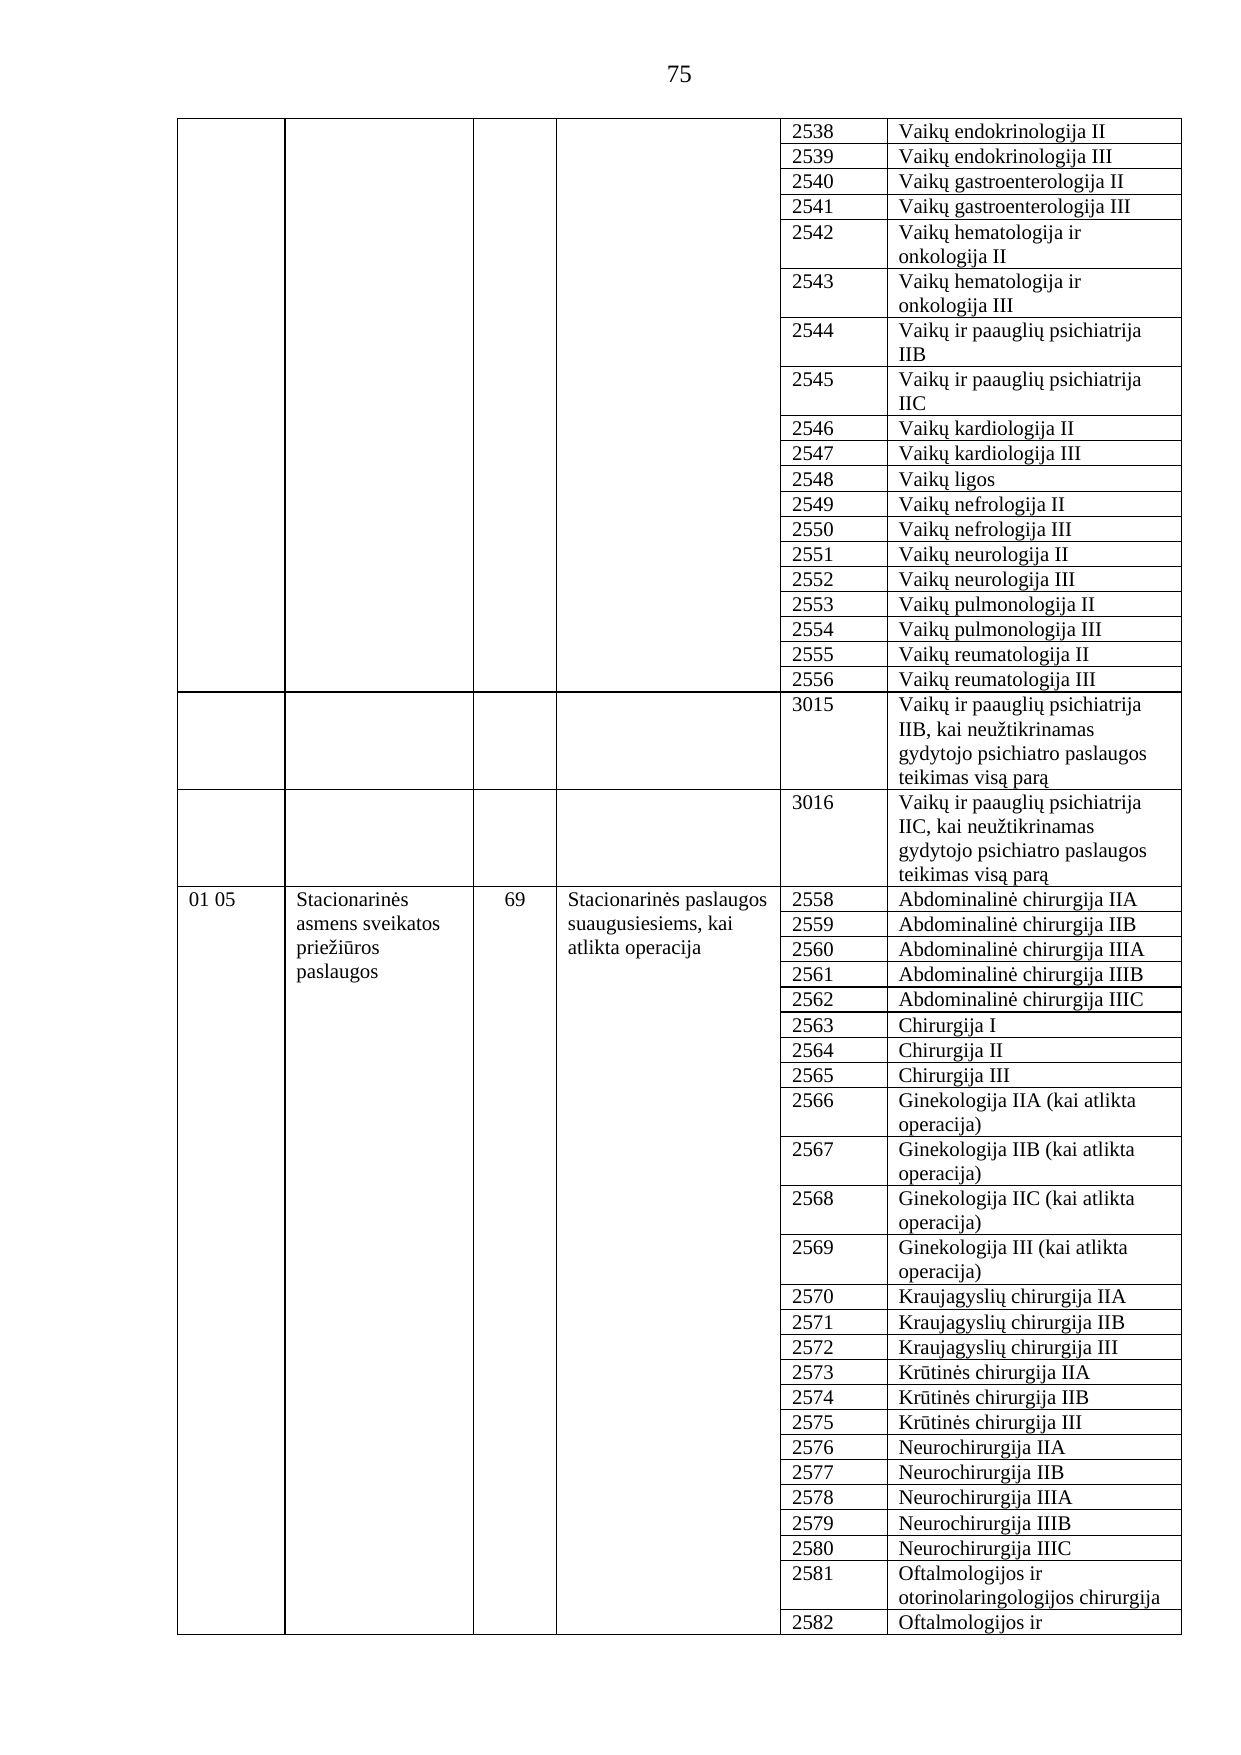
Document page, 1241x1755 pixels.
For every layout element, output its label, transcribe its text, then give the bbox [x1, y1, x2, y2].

table_cell 2542 [781, 220, 887, 268]
table_cell 2580 [781, 1536, 887, 1559]
table_cell [286, 693, 473, 789]
table_cell 2556 [781, 667, 887, 691]
table_cell 2545 [781, 367, 887, 415]
table_cell Oftalmologijos ir otorinolaringologijos chirurgija [888, 1561, 1181, 1609]
table_cell Ginekologija IIA (kai atlikta operacija) [888, 1088, 1181, 1136]
table_cell Abdominalinė chirurgija IIA [888, 887, 1181, 911]
table_cell 2563 [781, 1013, 887, 1037]
table_cell 2574 [781, 1385, 887, 1409]
table_cell 2558 [781, 887, 887, 911]
table_cell Krūtinės chirurgija IIB [888, 1385, 1181, 1409]
table_cell 2579 [781, 1510, 887, 1534]
table_cell Vaikų ligos [888, 466, 1181, 491]
table_cell Vaikų nefrologija III [888, 517, 1181, 541]
table_cell Ginekologija IIB (kai atlikta operacija) [888, 1137, 1181, 1185]
table_cell Vaikų pulmonologija III [888, 617, 1181, 641]
table_cell Kraujagyslių chirurgija IIB [888, 1310, 1181, 1334]
table_cell 2539 [781, 144, 887, 168]
table_cell 69 [474, 887, 556, 1634]
table_cell Vaikų reumatologija II [888, 642, 1181, 666]
table_cell 2582 [781, 1610, 887, 1634]
table_cell 2564 [781, 1038, 887, 1062]
table_cell [557, 693, 780, 789]
table_cell Neurochirurgija IIB [888, 1460, 1181, 1484]
table_cell Neurochirurgija IIIA [888, 1485, 1181, 1509]
table_cell 2544 [781, 318, 887, 366]
table_cell [557, 790, 780, 886]
table_cell 2573 [781, 1360, 887, 1384]
table_cell Vaikų gastroenterologija III [888, 195, 1181, 218]
table_cell 01 05 [178, 887, 284, 1634]
table_cell Kraujagyslių chirurgija III [888, 1335, 1181, 1359]
table_cell 2572 [781, 1335, 887, 1359]
table_cell 2570 [781, 1285, 887, 1308]
table_cell 2547 [781, 441, 887, 465]
table_cell Vaikų kardiologija II [888, 416, 1181, 440]
table_cell 2576 [781, 1435, 887, 1459]
table_cell 2575 [781, 1410, 887, 1434]
table_cell 2581 [781, 1561, 887, 1609]
table_cell [178, 790, 284, 886]
table_cell Vaikų ir paauglių psichiatrija IIB, kai neužtikrinamas gydytojo psichiatro paslaugos teikimas visą parą [888, 693, 1181, 789]
table_cell Stacionarinės paslaugos suaugusiesiems, kai atlikta operacija [557, 887, 780, 1634]
table_cell 3015 [781, 693, 887, 789]
table_cell 2538 [781, 119, 887, 143]
table_cell Vaikų reumatologija III [888, 667, 1181, 691]
table_cell 2548 [781, 466, 887, 491]
table_cell [474, 693, 556, 789]
table_cell Neurochirurgija IIA [888, 1435, 1181, 1459]
table_cell 2555 [781, 642, 887, 666]
table_cell 2568 [781, 1186, 887, 1234]
table_cell Vaikų nefrologija II [888, 492, 1181, 516]
table_cell 2559 [781, 912, 887, 936]
table_cell 2554 [781, 617, 887, 641]
table_cell [557, 119, 780, 691]
table_cell Vaikų hematologija ir onkologija II [888, 220, 1181, 268]
table_cell [178, 119, 284, 691]
table_cell 2577 [781, 1460, 887, 1484]
table_cell 2549 [781, 492, 887, 516]
table_cell Stacionarinės asmens sveikatos priežiūros paslaugos [286, 887, 473, 1634]
table_cell [474, 119, 556, 691]
table_cell 3016 [781, 790, 887, 886]
table_cell 2566 [781, 1088, 887, 1136]
table_cell Vaikų endokrinologija II [888, 119, 1181, 143]
table_cell Vaikų ir paauglių psichiatrija IIC, kai neužtikrinamas gydytojo psichiatro paslaugos teikimas visą parą [888, 790, 1181, 886]
table_cell Vaikų kardiologija III [888, 441, 1181, 465]
table_cell Abdominalinė chirurgija IIIA [888, 937, 1181, 961]
table_cell Abdominalinė chirurgija IIIC [888, 988, 1181, 1011]
table_cell Vaikų ir paauglių psichiatrija IIB [888, 318, 1181, 366]
table_cell Chirurgija II [888, 1038, 1181, 1062]
table_cell 2567 [781, 1137, 887, 1185]
table_cell Vaikų neurologija II [888, 542, 1181, 566]
table_cell Krūtinės chirurgija IIA [888, 1360, 1181, 1384]
table_cell 2552 [781, 567, 887, 591]
table_cell 2569 [781, 1235, 887, 1283]
table_cell [178, 693, 284, 789]
table_cell Vaikų hematologija ir onkologija III [888, 269, 1181, 317]
table_cell Vaikų ir paauglių psichiatrija IIC [888, 367, 1181, 415]
table_cell 2550 [781, 517, 887, 541]
table_cell [286, 790, 473, 886]
table_cell Chirurgija III [888, 1063, 1181, 1087]
table_cell 2546 [781, 416, 887, 440]
table_cell Ginekologija III (kai atlikta operacija) [888, 1235, 1181, 1283]
table_cell 2543 [781, 269, 887, 317]
table_cell Ginekologija IIC (kai atlikta operacija) [888, 1186, 1181, 1234]
table_cell [286, 119, 473, 691]
table_cell Abdominalinė chirurgija IIIB [888, 962, 1181, 986]
table_cell 2565 [781, 1063, 887, 1087]
table_cell 2561 [781, 962, 887, 986]
table_cell Vaikų pulmonologija II [888, 592, 1181, 616]
table_cell Vaikų neurologija III [888, 567, 1181, 591]
table_cell 2560 [781, 937, 887, 961]
table_cell Vaikų endokrinologija III [888, 144, 1181, 168]
table_cell Oftalmologijos ir [888, 1610, 1181, 1634]
table_cell Krūtinės chirurgija III [888, 1410, 1181, 1434]
table_cell Vaikų gastroenterologija II [888, 169, 1181, 193]
table_cell 2571 [781, 1310, 887, 1334]
table_cell 2562 [781, 988, 887, 1011]
table_cell 2578 [781, 1485, 887, 1509]
table_cell Abdominalinė chirurgija IIB [888, 912, 1181, 936]
table_cell [474, 790, 556, 886]
table_cell 2541 [781, 195, 887, 218]
table_cell Chirurgija I [888, 1013, 1181, 1037]
table_cell 2553 [781, 592, 887, 616]
table_cell Kraujagyslių chirurgija IIA [888, 1285, 1181, 1308]
table_cell Neurochirurgija IIIC [888, 1536, 1181, 1559]
table_cell Neurochirurgija IIIB [888, 1510, 1181, 1534]
table_cell 2551 [781, 542, 887, 566]
table_cell 2540 [781, 169, 887, 193]
